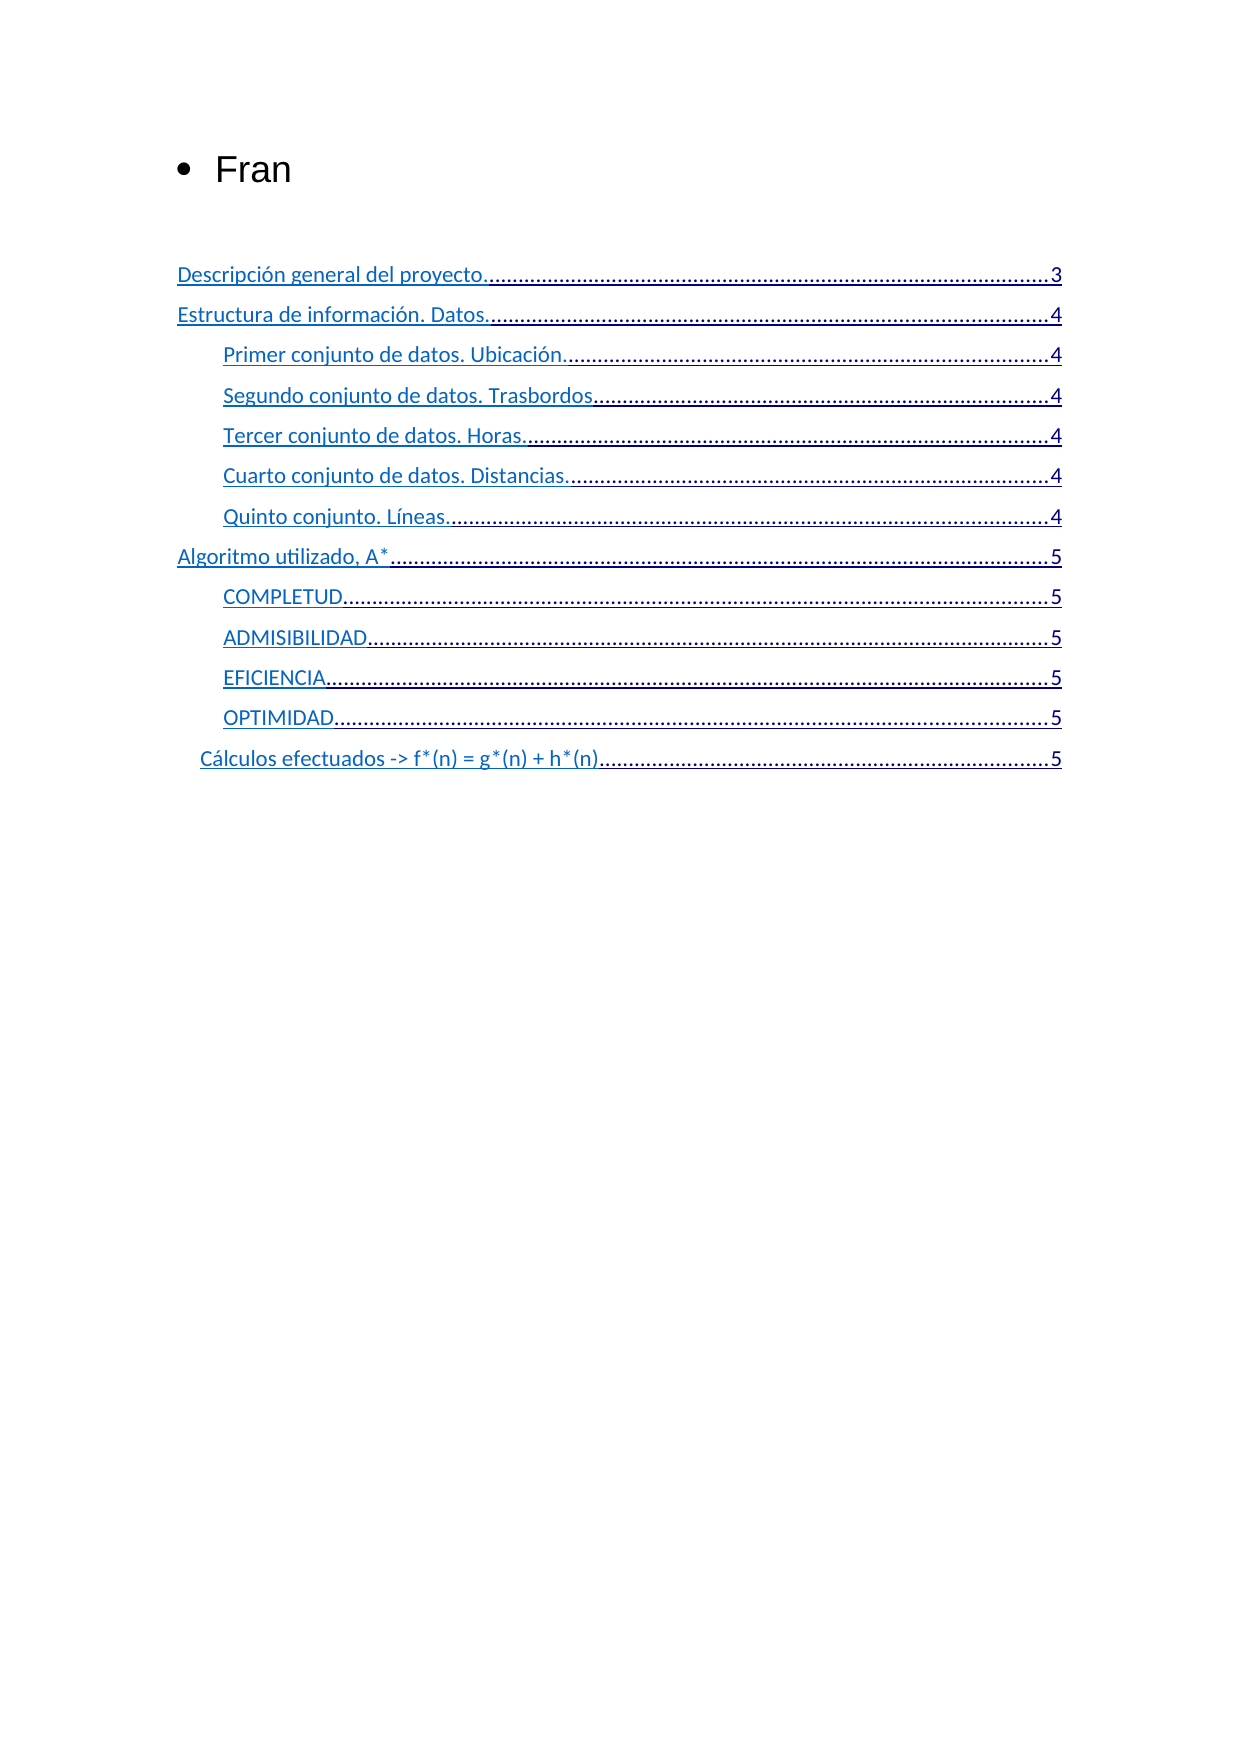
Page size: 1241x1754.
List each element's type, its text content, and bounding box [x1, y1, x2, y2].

text COMPLETUD 5 [223, 582, 1063, 611]
text Primer conjunto de datos. Ubicación. 4 [223, 341, 1063, 369]
text Descripción general del proyecto. 3 [177, 260, 1063, 288]
text Algoritmo utilizado, A* 5 [177, 542, 1063, 570]
text Cálculos efectuados -> f*(n) = g*(n) + h*(n) 5 [200, 744, 1063, 772]
text Estructura de información. Datos. 4 [177, 300, 1063, 328]
text Segundo conjunto de datos. Trasbordos 4 [223, 381, 1063, 409]
text ADMISIBILIDAD 5 [223, 623, 1063, 651]
text Tercer conjunto de datos. Horas. 4 [223, 421, 1063, 449]
list Fran [177, 148, 1063, 191]
text OPTIMIDAD 5 [223, 703, 1063, 731]
text Quinto conjunto. Líneas. 4 [223, 502, 1063, 530]
text Cuarto conjunto de datos. Distancias. 4 [223, 462, 1063, 489]
text EFICIENCIA 5 [223, 663, 1063, 691]
